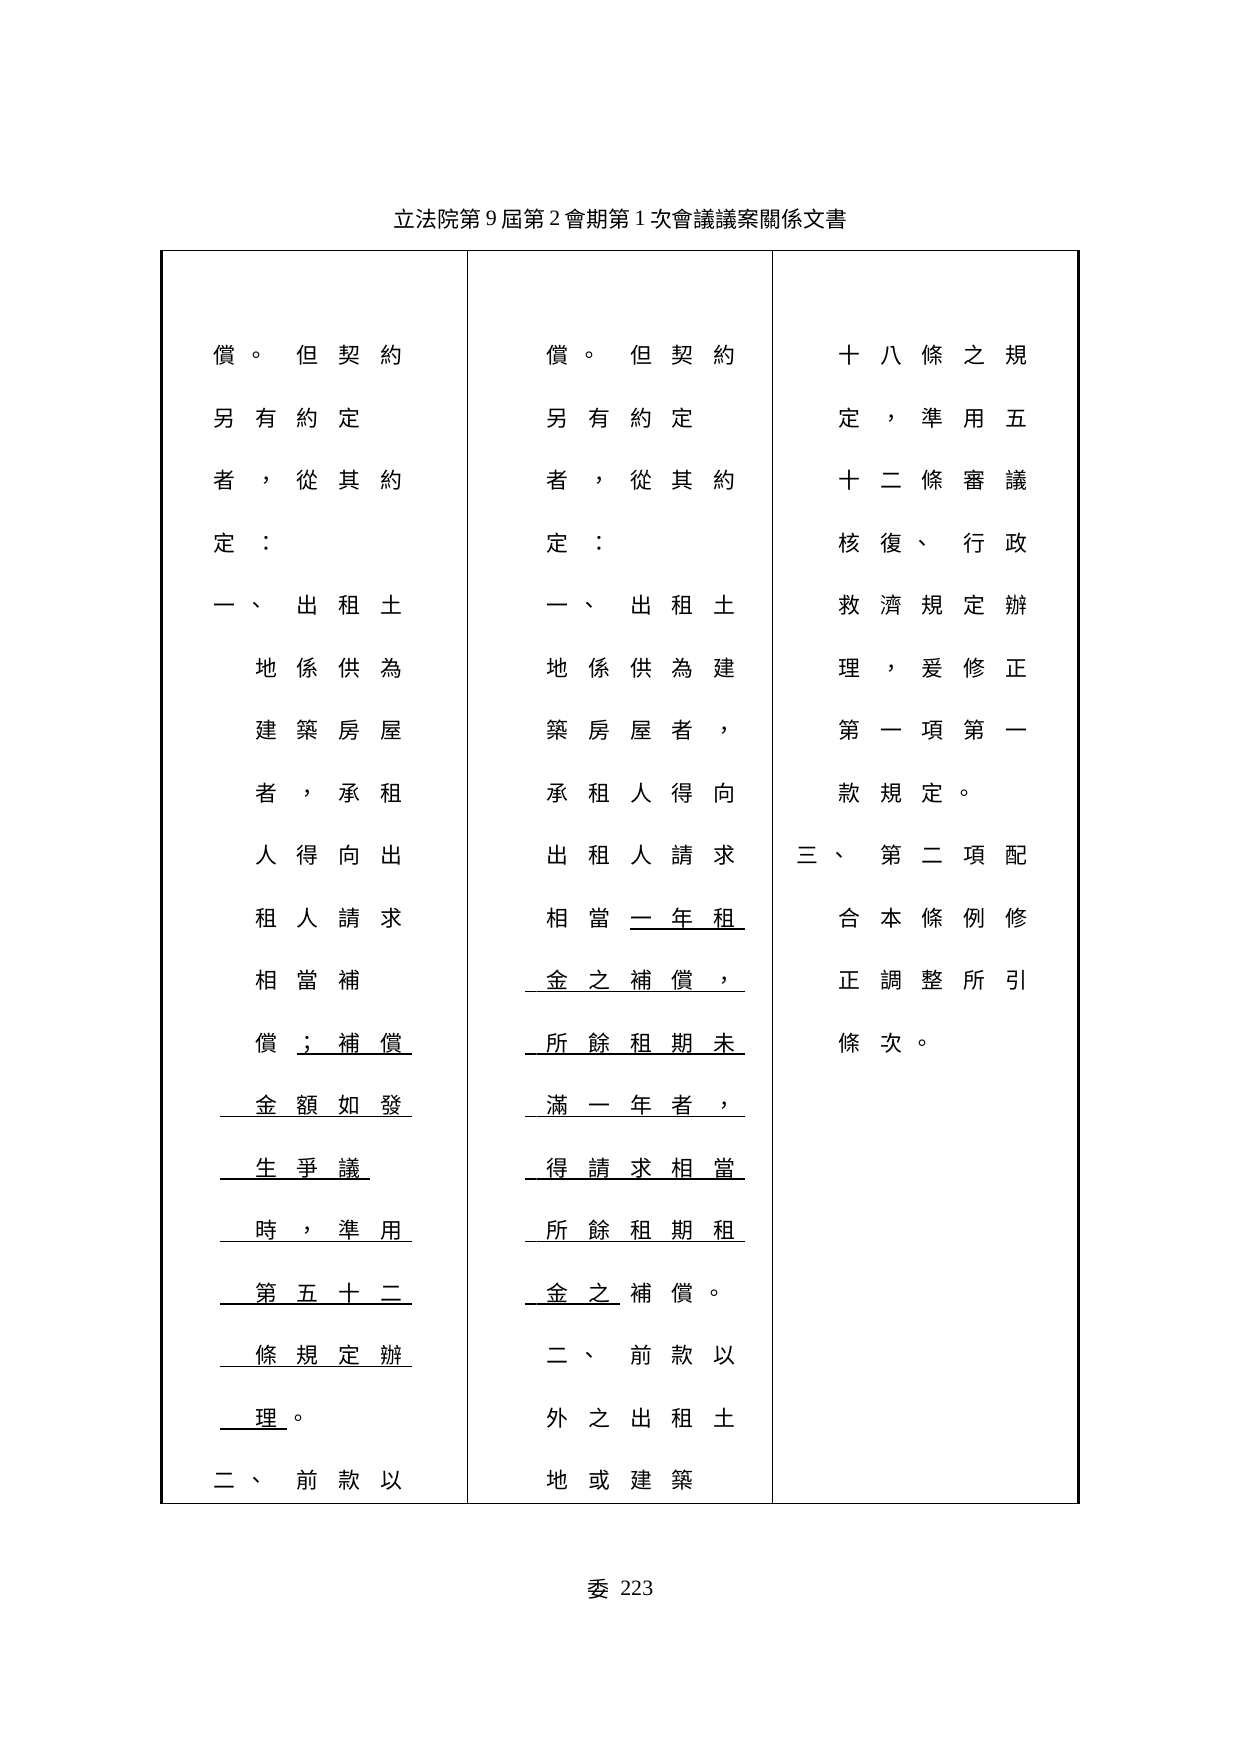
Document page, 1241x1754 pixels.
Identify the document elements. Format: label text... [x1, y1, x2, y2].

table_cell 償。但契約另有約定者，從其約定： 一、出租土地係供為建築房屋者，承租人得向出租人請求相當補償；補償金額如發生爭議時，準用第五十二條規定辦理。 二、前款以 [163, 251, 467, 1503]
table_cell 償。但契約另有約定者，從其約定： 一、出租土地係供為建築房屋者，承租人得向出租人請求相當一年租金之補償，所餘租期未滿一年者，得請求相當所餘租期租金之補償。 二、前款以外之出租土地或建築 [468, 251, 772, 1503]
table_cell 十八條之規定，準用五十二條審議核復、行政救濟規定辦理，爰修正第一項第一款規定。 三、第二項配合本條例修正調整所引條次。 [773, 251, 1077, 1503]
